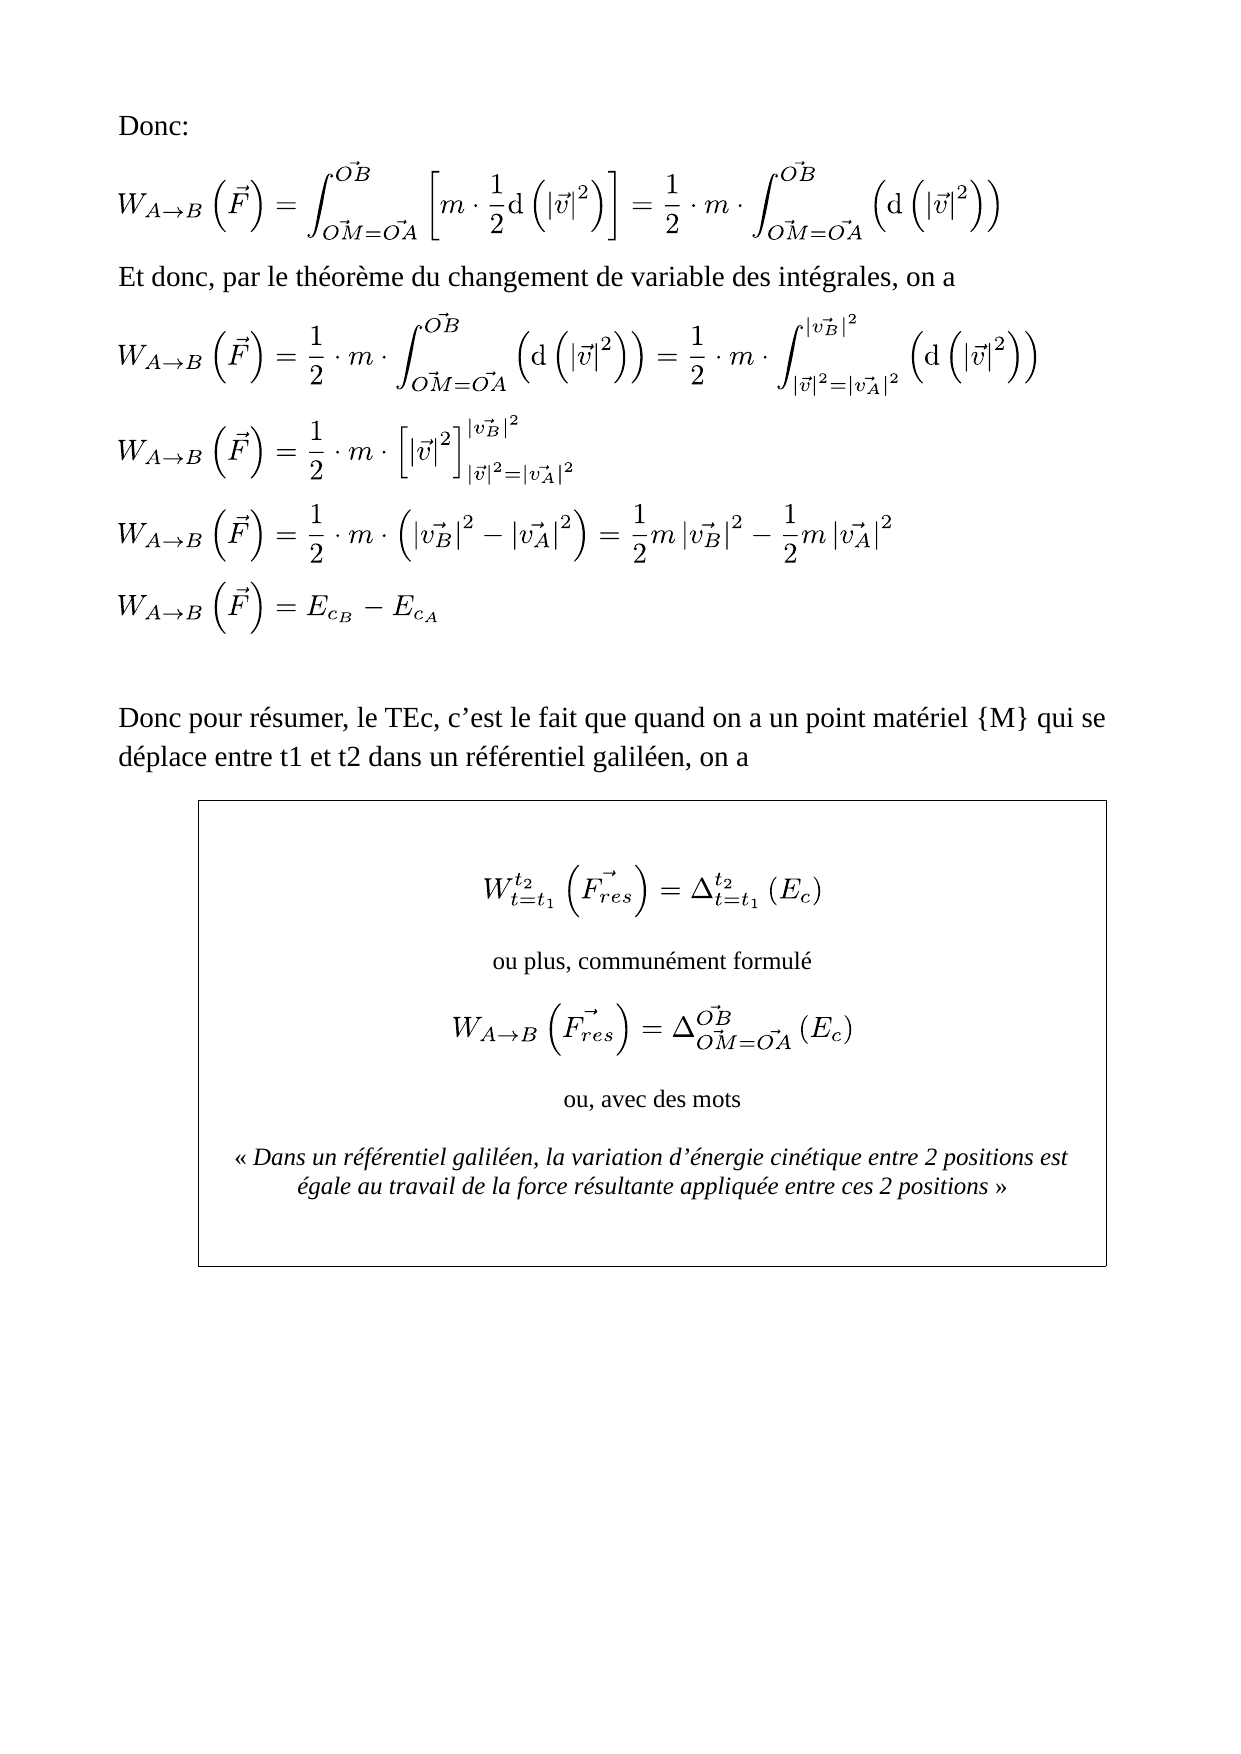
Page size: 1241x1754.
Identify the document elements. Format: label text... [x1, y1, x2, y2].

text « Dans un référentiel galiléen, la variation d’énergie cinétique entre 2 positions est égale au travail de la force résultante appliquée entre ces 2 positions » [207, 1142, 1097, 1199]
text ou plus, communément formulé [207, 946, 1097, 975]
text Et donc, par le théorème du changement de variable des intégrales, on a [118, 259, 1122, 293]
text ou, avec des mots [207, 1084, 1097, 1113]
text Donc: [118, 108, 1122, 141]
text Donc pour résumer, le TEc, c’est le fait que quand on a un point matériel {M} qui se déplace entre t1 et t2 dans un référentiel galiléen, on a [118, 700, 1122, 772]
